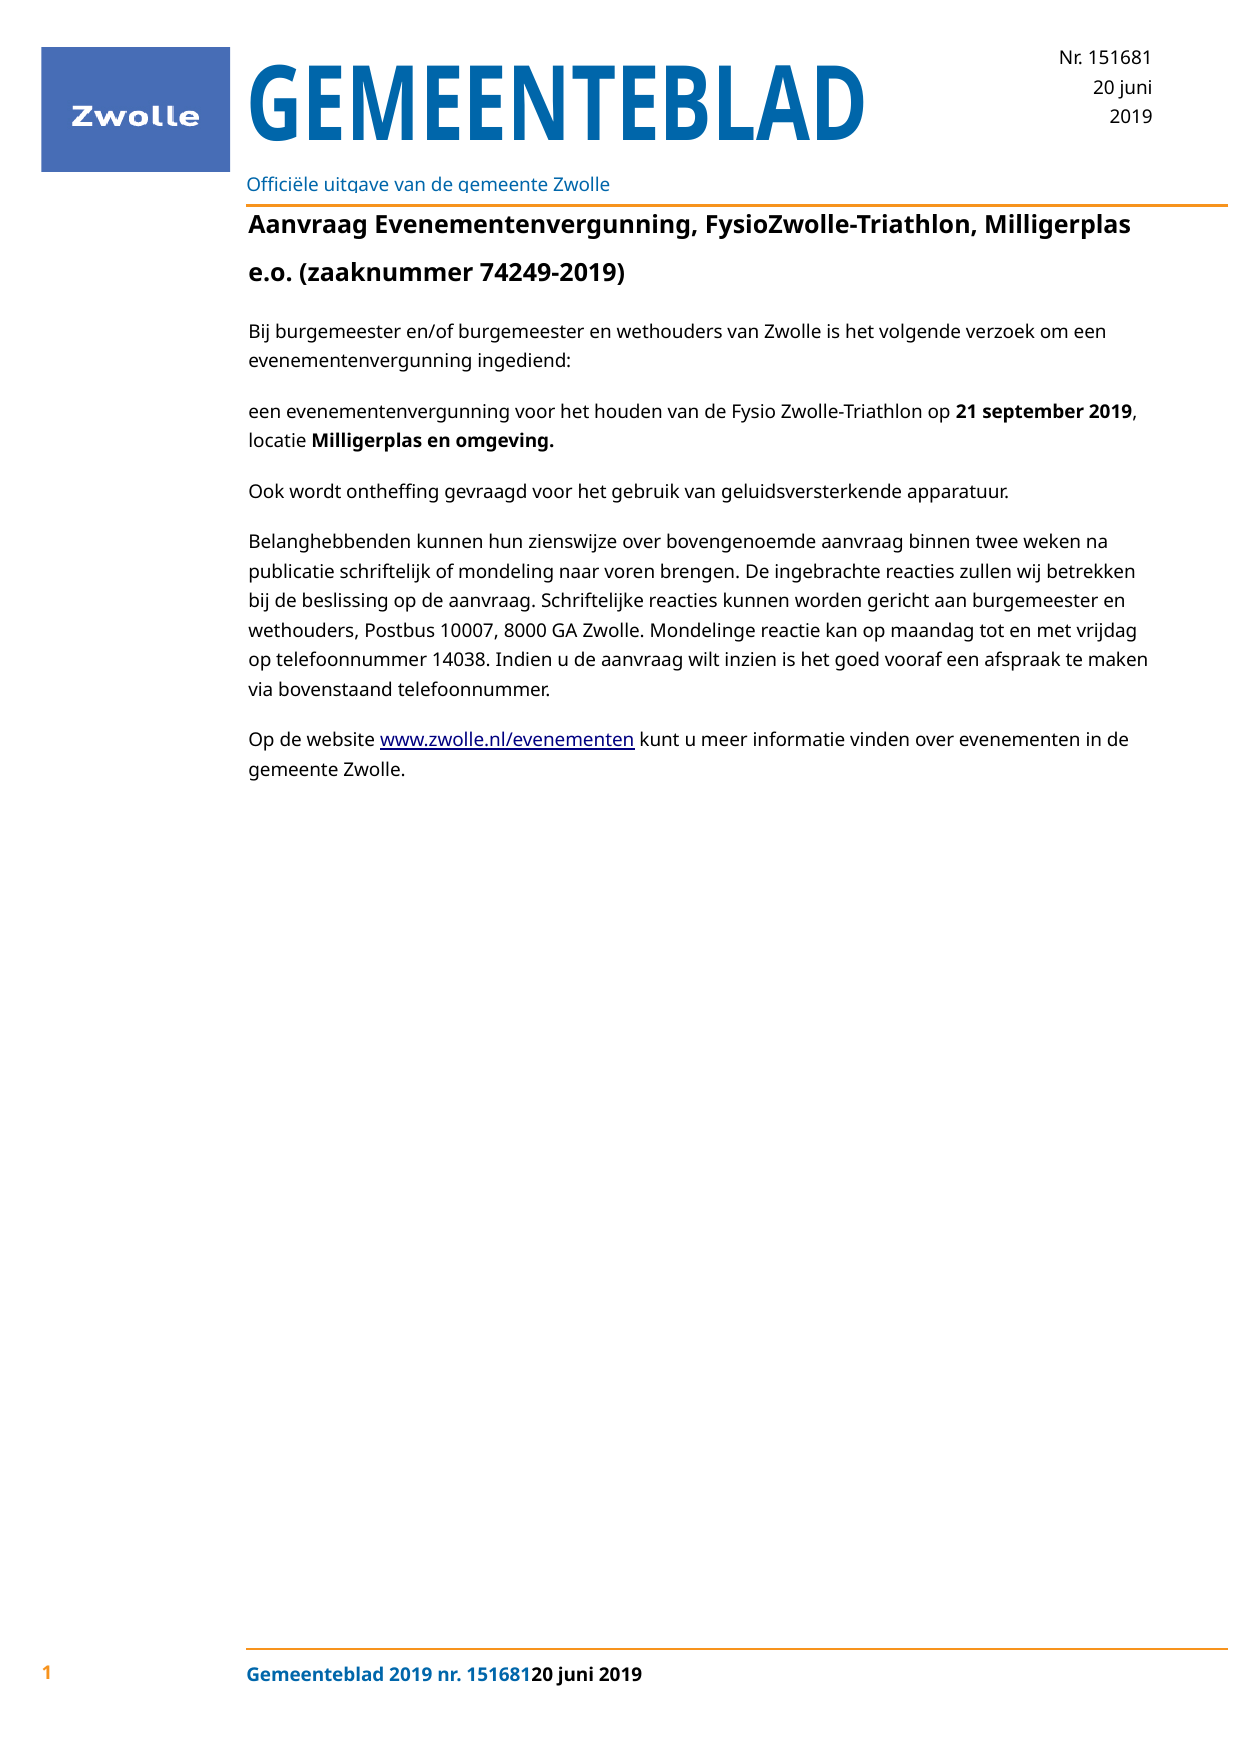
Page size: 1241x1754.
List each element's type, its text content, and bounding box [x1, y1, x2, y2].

text een evenementenvergunning voor het houden van de Fysio Zwolle-Triathlon op 21 september 2019, locatie Milligerplas en omgeving. [248, 398, 1152, 453]
text Ook wordt ontheffing gevraagd voor het gebruik van geluidsversterkende apparatuur. [248, 478, 1152, 504]
text Aanvraag Evenementenvergunning, FysioZwolle-Triathlon, Milligerplas e.o. (zaaknummer 74249-2019) [248, 207, 1152, 288]
picture [41, 47, 231, 172]
text Op de website www.zwolle.nl/evenementen kunt u meer informatie vinden over evenementen in de gemeente Zwolle. [248, 727, 1152, 782]
text Bij burgemeester en/of burgemeester en wethouders van Zwolle is het volgende verzoek om een evenementenvergunning ingediend: [248, 318, 1152, 373]
text Belanghebbenden kunnen hun zienswijze over bovengenoemde aanvraag binnen twee weken na publicatie schriftelijk of mondeling naar voren brengen. De ingebrachte reacties zullen wij betrekken bij de beslissing op de aanvraag. Schriftelijke reacties kunnen worden gericht aan burgemeester en wethouders, Postbus 10007, 8000 GA Zwolle. Mondelinge reactie kan op maandag tot en met vrijdag op telefoonnummer 14038. Indien u de aanvraag wilt inzien is het goed vooraf een afspraak te maken via bovenstaand telefoonnummer. [248, 528, 1152, 702]
